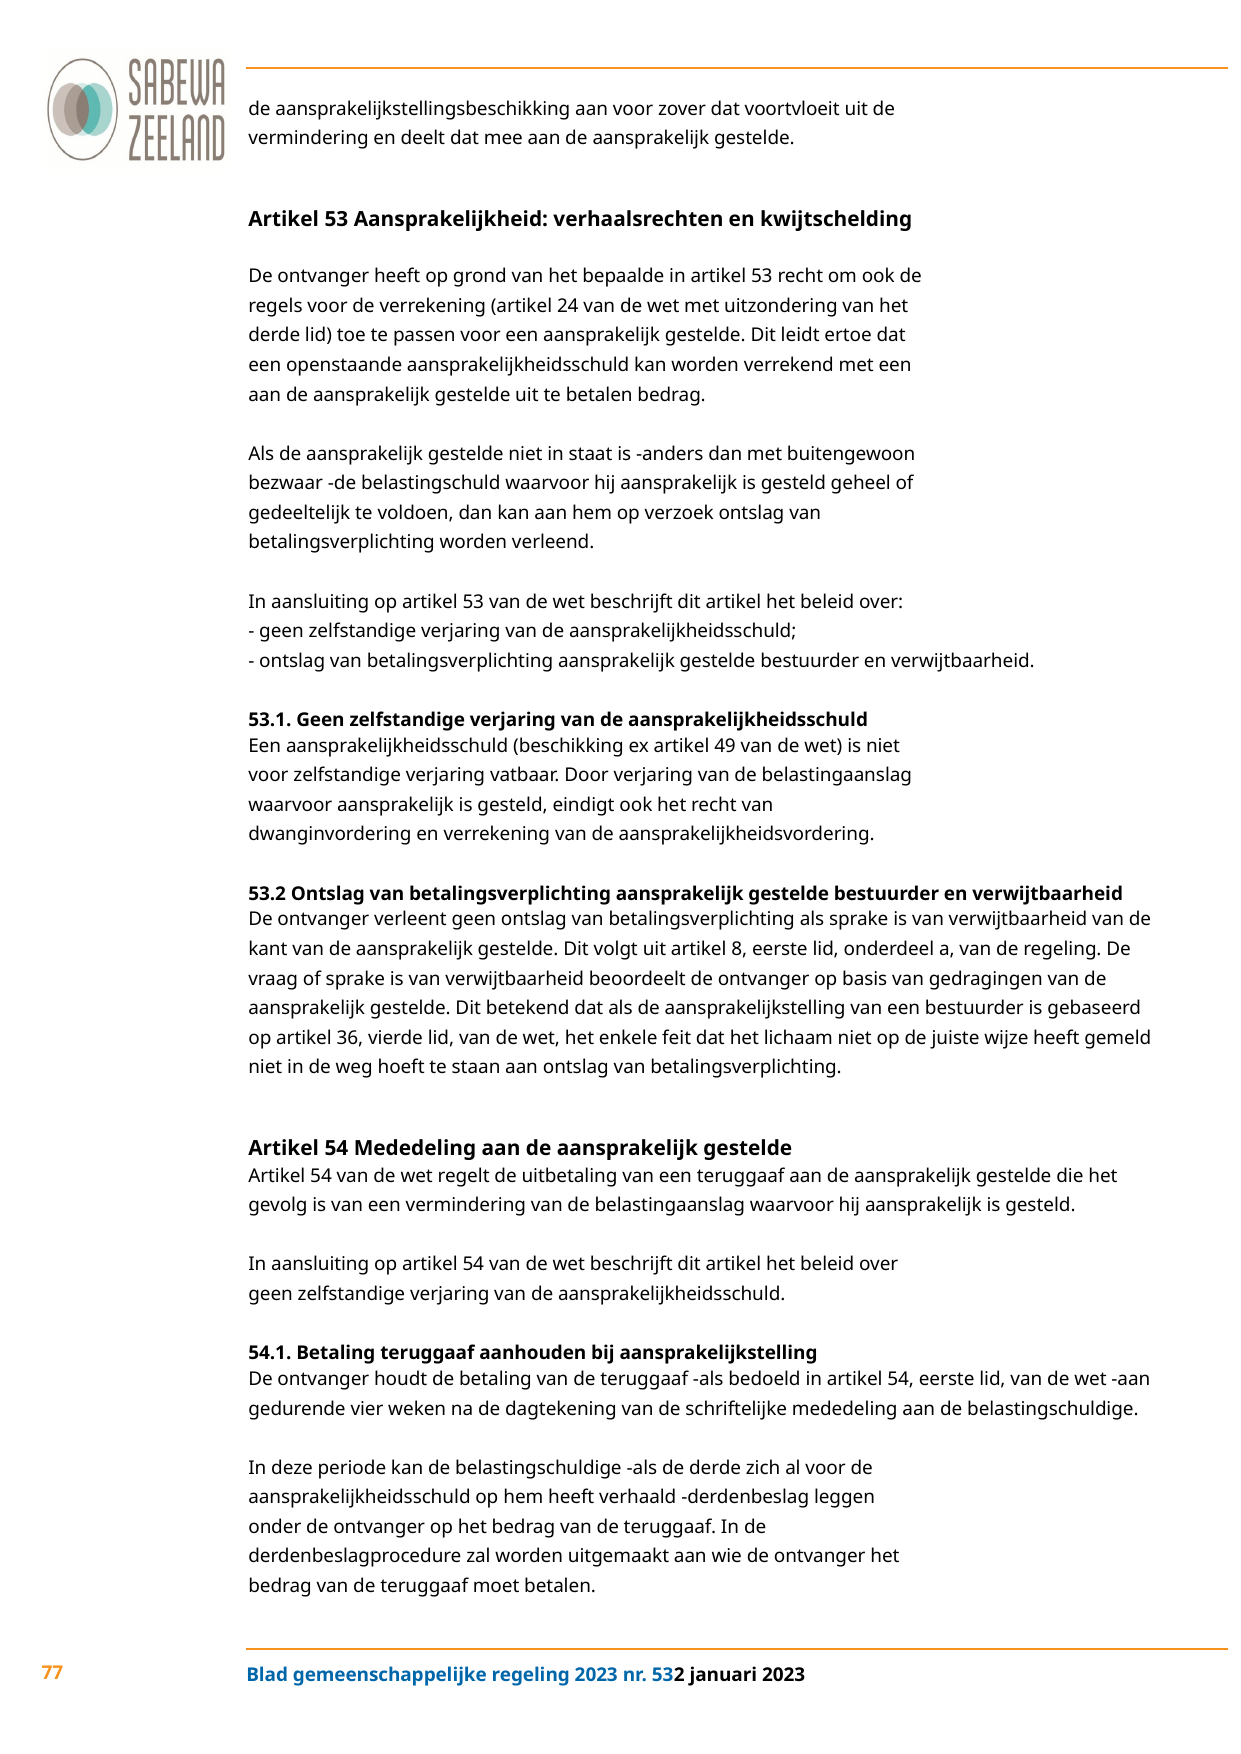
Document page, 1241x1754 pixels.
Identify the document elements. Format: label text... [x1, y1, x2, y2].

text Artikel 53 Aansprakelijkheid: verhaalsrechten en kwijtschelding [248, 204, 1152, 233]
text betalingsverplichting worden verleend. [248, 529, 1152, 554]
text voor zelfstandige verjaring vatbaar. Door verjaring van de belastingaanslag [248, 761, 1152, 787]
text - ontslag van betalingsverplichting aansprakelijk gestelde bestuurder en verwijtbaarheid. [248, 647, 1152, 673]
text In aansluiting op artikel 54 van de wet beschrijft dit artikel het beleid over [248, 1251, 1152, 1276]
text de aansprakelijkstellingsbeschikking aan voor zover dat voortvloeit uit de [248, 95, 1152, 121]
text waarvoor aansprakelijk is gesteld, eindigt ook het recht van [248, 791, 1152, 817]
text bezwaar -de belastingschuld waarvoor hij aansprakelijk is gesteld geheel of [248, 469, 1152, 495]
text 53.2 Ontslag van betalingsverplichting aansprakelijk gestelde bestuurder en verwijtbaarheid [248, 880, 1152, 906]
text In deze periode kan de belastingschuldige -als de derde zich al voor de [248, 1454, 1152, 1479]
text derdenbeslagprocedure zal worden uitgemaakt aan wie de ontvanger het [248, 1543, 1152, 1568]
picture [41, 47, 231, 172]
text bedrag van de teruggaaf moet betalen. [248, 1572, 1152, 1598]
text een openstaande aansprakelijkheidsschuld kan worden verrekend met een [248, 351, 1152, 377]
text De ontvanger heeft op grond van het bepaalde in artikel 53 recht om ook de [248, 262, 1152, 288]
text De ontvanger houdt de betaling van de teruggaaf -als bedoeld in artikel 54, eerste lid, van de wet -aan gedurende vier weken na de dagtekening van de schriftelijke mededeling aan de belastingschuldige. [248, 1365, 1152, 1420]
text Als de aansprakelijk gestelde niet in staat is -anders dan met buitengewoon [248, 440, 1152, 466]
text De ontvanger verleent geen ontslag van betalingsverplichting als sprake is van verwijtbaarheid van de kant van de aansprakelijk gestelde. Dit volgt uit artikel 8, eerste lid, onderdeel a, van de regeling. De vraag of sprake is van verwijtbaarheid beoordeelt de ontvanger op basis van gedragingen van de aansprakelijk gestelde. Dit betekend dat als de aansprakelijkstelling van een bestuurder is gebaseerd op artikel 36, vierde lid, van de wet, het enkele feit dat het lichaam niet op de juiste wijze heeft gemeld niet in de weg hoeft te staan aan ontslag van betalingsverplichting. [248, 906, 1152, 1079]
text - geen zelfstandige verjaring van de aansprakelijkheidsschuld; [248, 617, 1152, 643]
text 53.1. Geen zelfstandige verjaring van de aansprakelijkheidsschuld [248, 706, 1152, 732]
text Een aansprakelijkheidsschuld (beschikking ex artikel 49 van de wet) is niet [248, 732, 1152, 758]
text dwanginvordering en verrekening van de aansprakelijkheidsvordering. [248, 821, 1152, 846]
text derde lid) toe te passen voor een aansprakelijk gestelde. Dit leidt ertoe dat [248, 322, 1152, 347]
text regels voor de verrekening (artikel 24 van de wet met uitzondering van het [248, 292, 1152, 318]
text 54.1. Betaling teruggaaf aanhouden bij aansprakelijkstelling [248, 1339, 1152, 1365]
text aan de aansprakelijk gestelde uit te betalen bedrag. [248, 381, 1152, 406]
text vermindering en deelt dat mee aan de aansprakelijk gestelde. [248, 124, 1152, 150]
text gedeeltelijk te voldoen, dan kan aan hem op verzoek ontslag van [248, 499, 1152, 525]
text In aansluiting op artikel 53 van de wet beschrijft dit artikel het beleid over: [248, 588, 1152, 613]
text geen zelfstandige verjaring van de aansprakelijkheidsschuld. [248, 1280, 1152, 1306]
text onder de ontvanger op het bedrag van de teruggaaf. In de [248, 1513, 1152, 1539]
text Artikel 54 van de wet regelt de uitbetaling van een teruggaaf aan de aansprakelijk gestelde die het gevolg is van een vermindering van de belastingaanslag waarvoor hij aansprakelijk is gesteld. [248, 1162, 1152, 1217]
text aansprakelijkheidsschuld op hem heeft verhaald -derdenbeslag leggen [248, 1483, 1152, 1509]
text Artikel 54 Mededeling aan de aansprakelijk gestelde [248, 1133, 1152, 1162]
